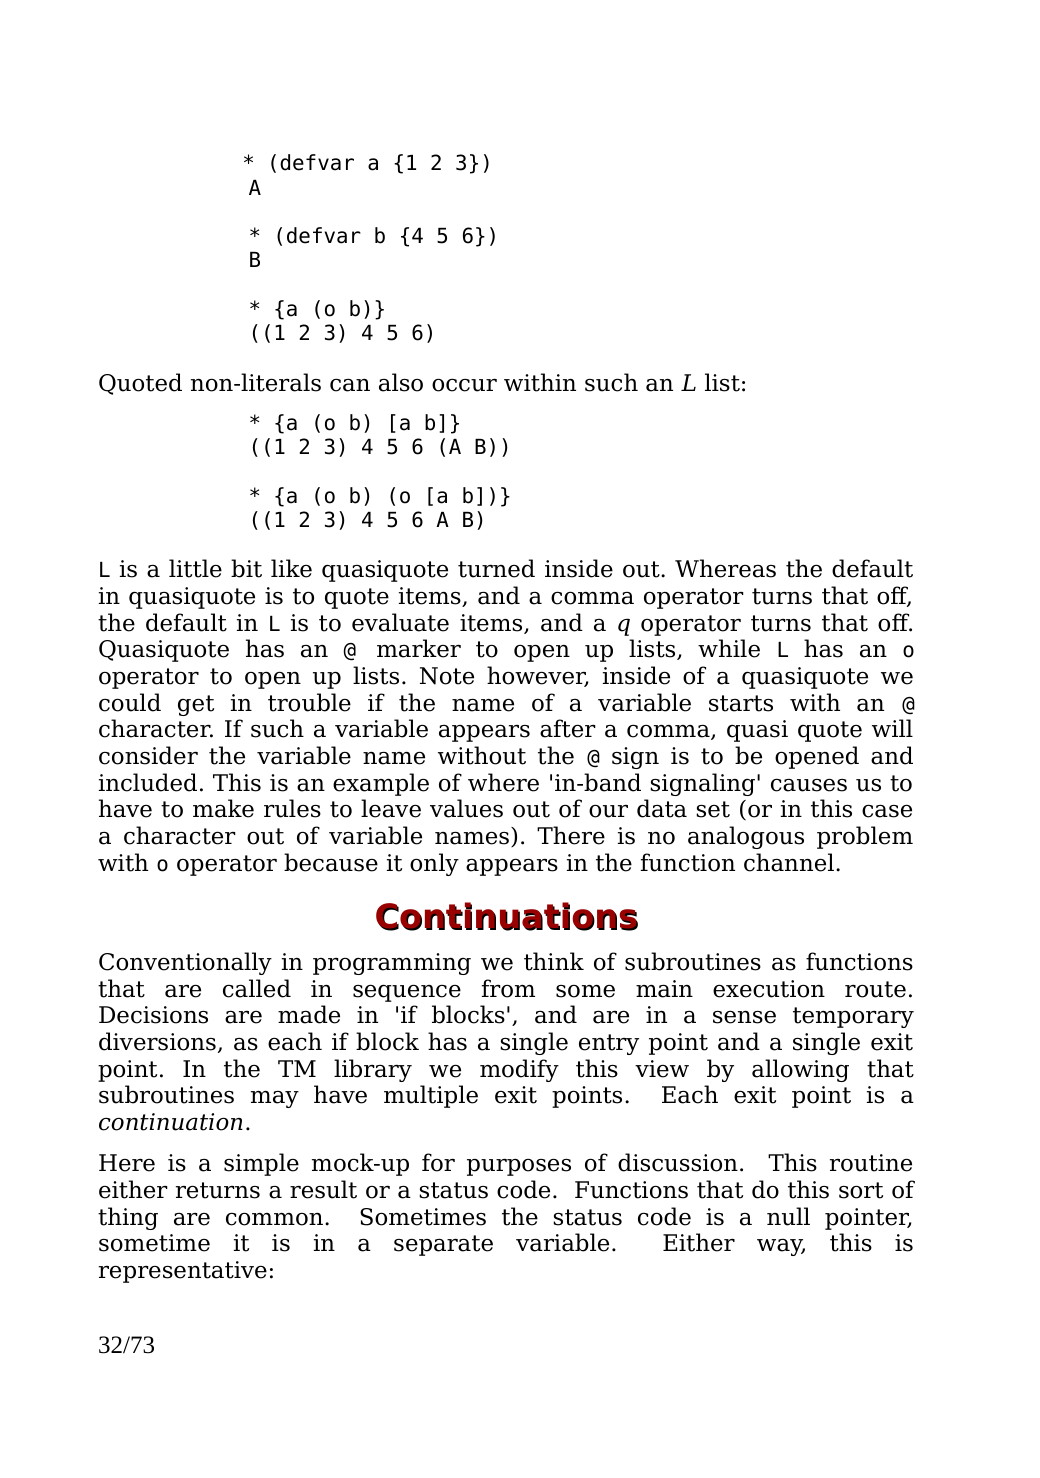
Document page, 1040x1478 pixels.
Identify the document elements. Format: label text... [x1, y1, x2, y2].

text * (defvar b {4 5 6}) [98, 224, 914, 248]
text L is a little bit like quasiquote turned inside out. Whereas the default in quasiquote is to quote items, and a comma operator turns that off, the default in L is to evaluate items, and a q operator turns that off. Quasiquote has an @ marker to open up lists, while L has an o operator to open up lists. Note however, inside of a quasiquote we could get in trouble if the name of a variable starts with an @ character. If such a variable appears after a comma, quasi quote will consider the variable name without the @ sign is to be opened and included. This is an example of where 'in-band signaling' causes us to have to make rules to leave values out of our data set (or in this case a character out of variable names). There is no analogous problem with o operator because it only appears in the function channel. [98, 557, 914, 877]
text Conventionally in programming we think of subroutines as functions that are called in sequence from some main execution route. Decisions are made in 'if blocks', and are in a sense temporary diversions, as each if block has a single entry point and a single exit point. In the TM library we modify this view by allowing that subroutines may have multiple exit points. Each exit point is a continuation. [98, 949, 914, 1136]
text ((1 2 3) 4 5 6 A B) [98, 508, 914, 532]
subtitle Continuations [98, 897, 914, 937]
text * {a (o b) [a b]} [98, 411, 914, 435]
text Here is a simple mock-up for purposes of discussion. This routine either returns a result or a status code. Functions that do this sort of thing are common. Sometimes the status code is a null pointer, sometime it is in a separate variable. Either way, this is representative: [98, 1150, 914, 1284]
text * {a (o b)} [98, 297, 914, 321]
text Quoted non-literals can also occur within such an L list: [98, 370, 914, 396]
text ((1 2 3) 4 5 6) [98, 321, 914, 346]
text * (defvar a {1 2 3}) [98, 147, 914, 176]
text B [98, 248, 914, 273]
text * {a (o b) (o [a b])} [98, 484, 914, 508]
text A [98, 176, 914, 200]
text ((1 2 3) 4 5 6 (A B)) [98, 435, 914, 459]
